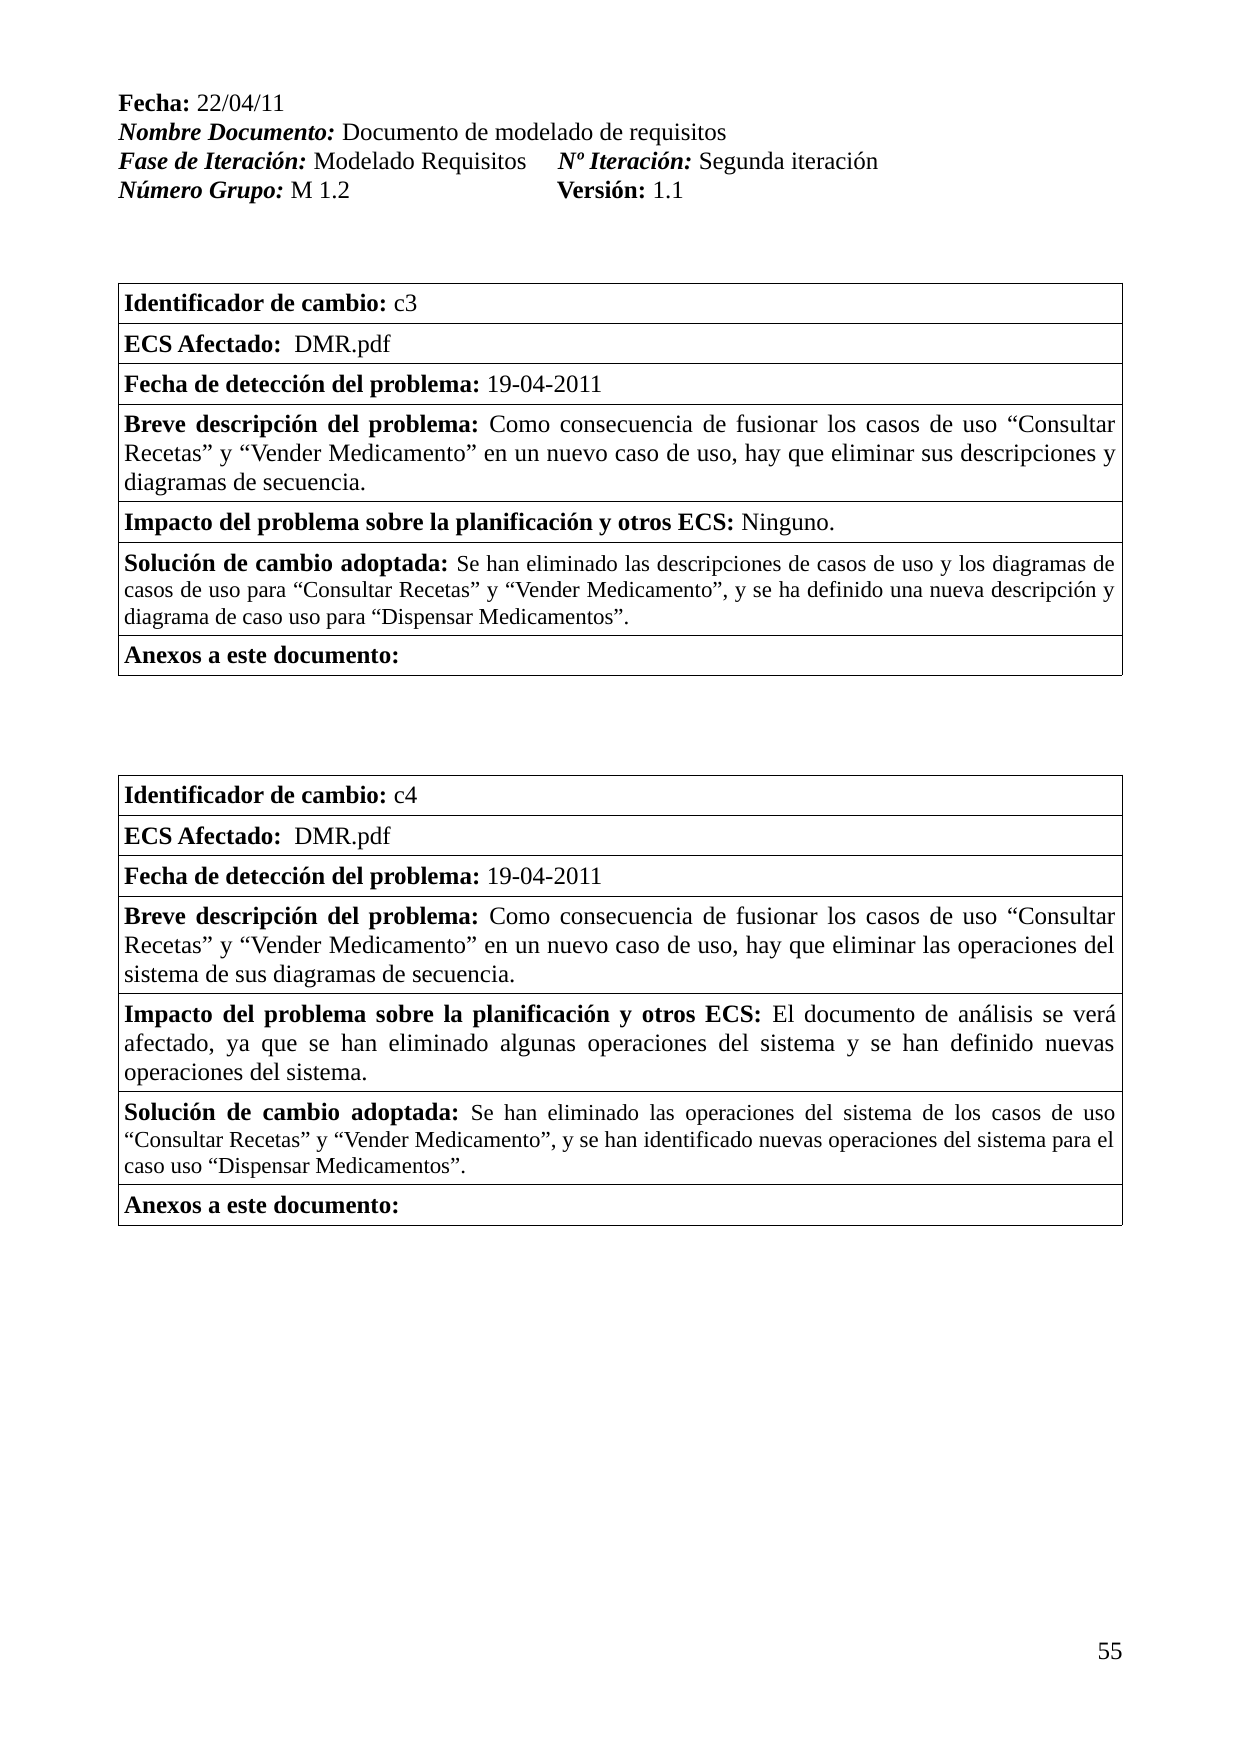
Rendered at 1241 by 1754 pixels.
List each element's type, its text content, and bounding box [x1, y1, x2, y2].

table_cell Anexos a este documento: [119, 636, 1122, 675]
table_header Identificador de cambio: c3 [119, 284, 1122, 323]
table_cell ECS Afectado: DMR.pdf [119, 816, 1122, 855]
table_cell Anexos a este documento: [119, 1185, 1122, 1224]
table_cell Impacto del problema sobre la planificación y otros ECS: El documento de análisis se verá afectado, ya que se han eliminado algunas operaciones del sistema y se han definido nuevas operaciones del sistema. [119, 994, 1122, 1091]
table_cell Fecha de detección del problema: 19-04-2011 [119, 856, 1122, 896]
table_cell Impacto del problema sobre la planificación y otros ECS: Ninguno. [119, 502, 1122, 542]
table_cell Solución de cambio adoptada: Se han eliminado las operaciones del sistema de los casos de uso “Consultar Recetas” y “Vender Medicamento”, y se han identificado nuevas operaciones del sistema para el caso uso “Dispensar Medicamentos”. [119, 1092, 1122, 1184]
table_cell Breve descripción del problema: Como consecuencia de fusionar los casos de uso “Consultar Recetas” y “Vender Medicamento” en un nuevo caso de uso, hay que eliminar sus descripciones y diagramas de secuencia. [119, 405, 1122, 501]
table_cell Fecha de detección del problema: 19-04-2011 [119, 364, 1122, 404]
table_cell Breve descripción del problema: Como consecuencia de fusionar los casos de uso “Consultar Recetas” y “Vender Medicamento” en un nuevo caso de uso, hay que eliminar las operaciones del sistema de sus diagramas de secuencia. [119, 897, 1122, 993]
table_cell ECS Afectado: DMR.pdf [119, 324, 1122, 363]
table_cell Solución de cambio adoptada: Se han eliminado las descripciones de casos de uso y los diagramas de casos de uso para “Consultar Recetas” y “Vender Medicamento”, y se ha definido una nueva descripción y diagrama de caso uso para “Dispensar Medicamentos”. [119, 543, 1122, 635]
table_header Identificador de cambio: c4 [119, 776, 1122, 815]
